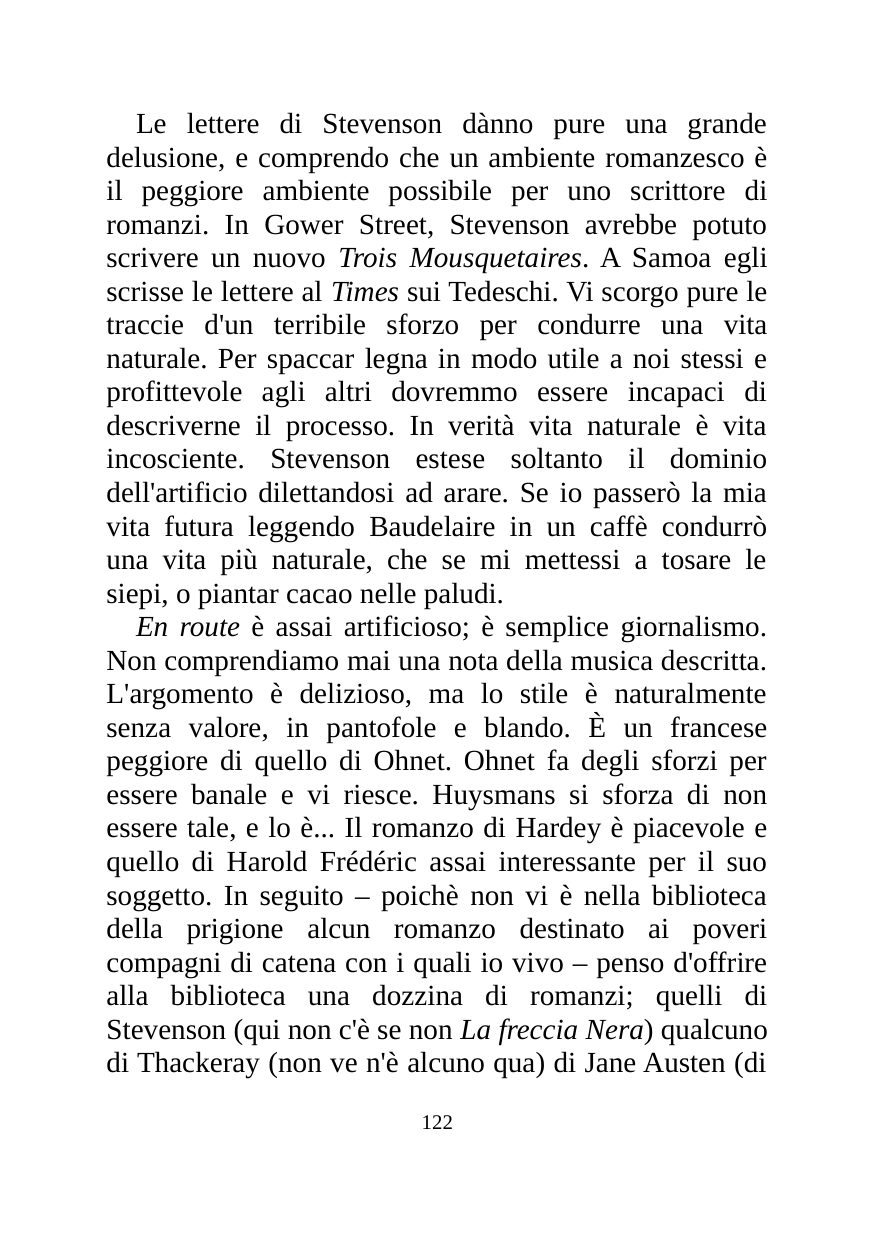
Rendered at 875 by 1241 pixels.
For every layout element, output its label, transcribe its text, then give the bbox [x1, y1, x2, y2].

text En route è assai artificioso; è semplice giornalismo. Non comprendiamo mai una nota della musica descritta. L'argomento è delizioso, ma lo stile è naturalmente senza valore, in pantofole e blando. È un francese peggiore di quello di Ohnet. Ohnet fa degli sforzi per essere banale e vi riesce. Huysmans si sforza di non essere tale, e lo è... Il romanzo di Hardey è piacevole e quello di Harold Frédéric assai interessante per il suo soggetto. In seguito – poichè non vi è nella biblioteca della prigione alcun romanzo destinato ai poveri compagni di catena con i quali io vivo – penso d'offrire alla biblioteca una dozzina di romanzi; quelli di Stevenson (qui non c'è se non La freccia Nera) qualcuno di Thackeray (non ve n'è alcuno qua) di Jane Austen (di [106, 609, 768, 1079]
text Le lettere di Stevenson dànno pure una grande delusione, e comprendo che un ambiente romanzesco è il peggiore ambiente possibile per uno scrittore di romanzi. In Gower Street, Stevenson avrebbe potuto scrivere un nuovo Trois Mousquetaires. A Samoa egli scrisse le lettere al Times sui Tedeschi. Vi scorgo pure le traccie d'un terribile sforzo per condurre una vita naturale. Per spaccar legna in modo utile a noi stessi e profittevole agli altri dovremmo essere incapaci di descriverne il processo. In verità vita naturale è vita incosciente. Stevenson estese soltanto il dominio dell'artificio dilettandosi ad arare. Se io passerò la mia vita futura leggendo Baudelaire in un caffè condurrò una vita più naturale, che se mi mettessi a tosare le siepi, o piantar cacao nelle paludi. [106, 106, 768, 609]
